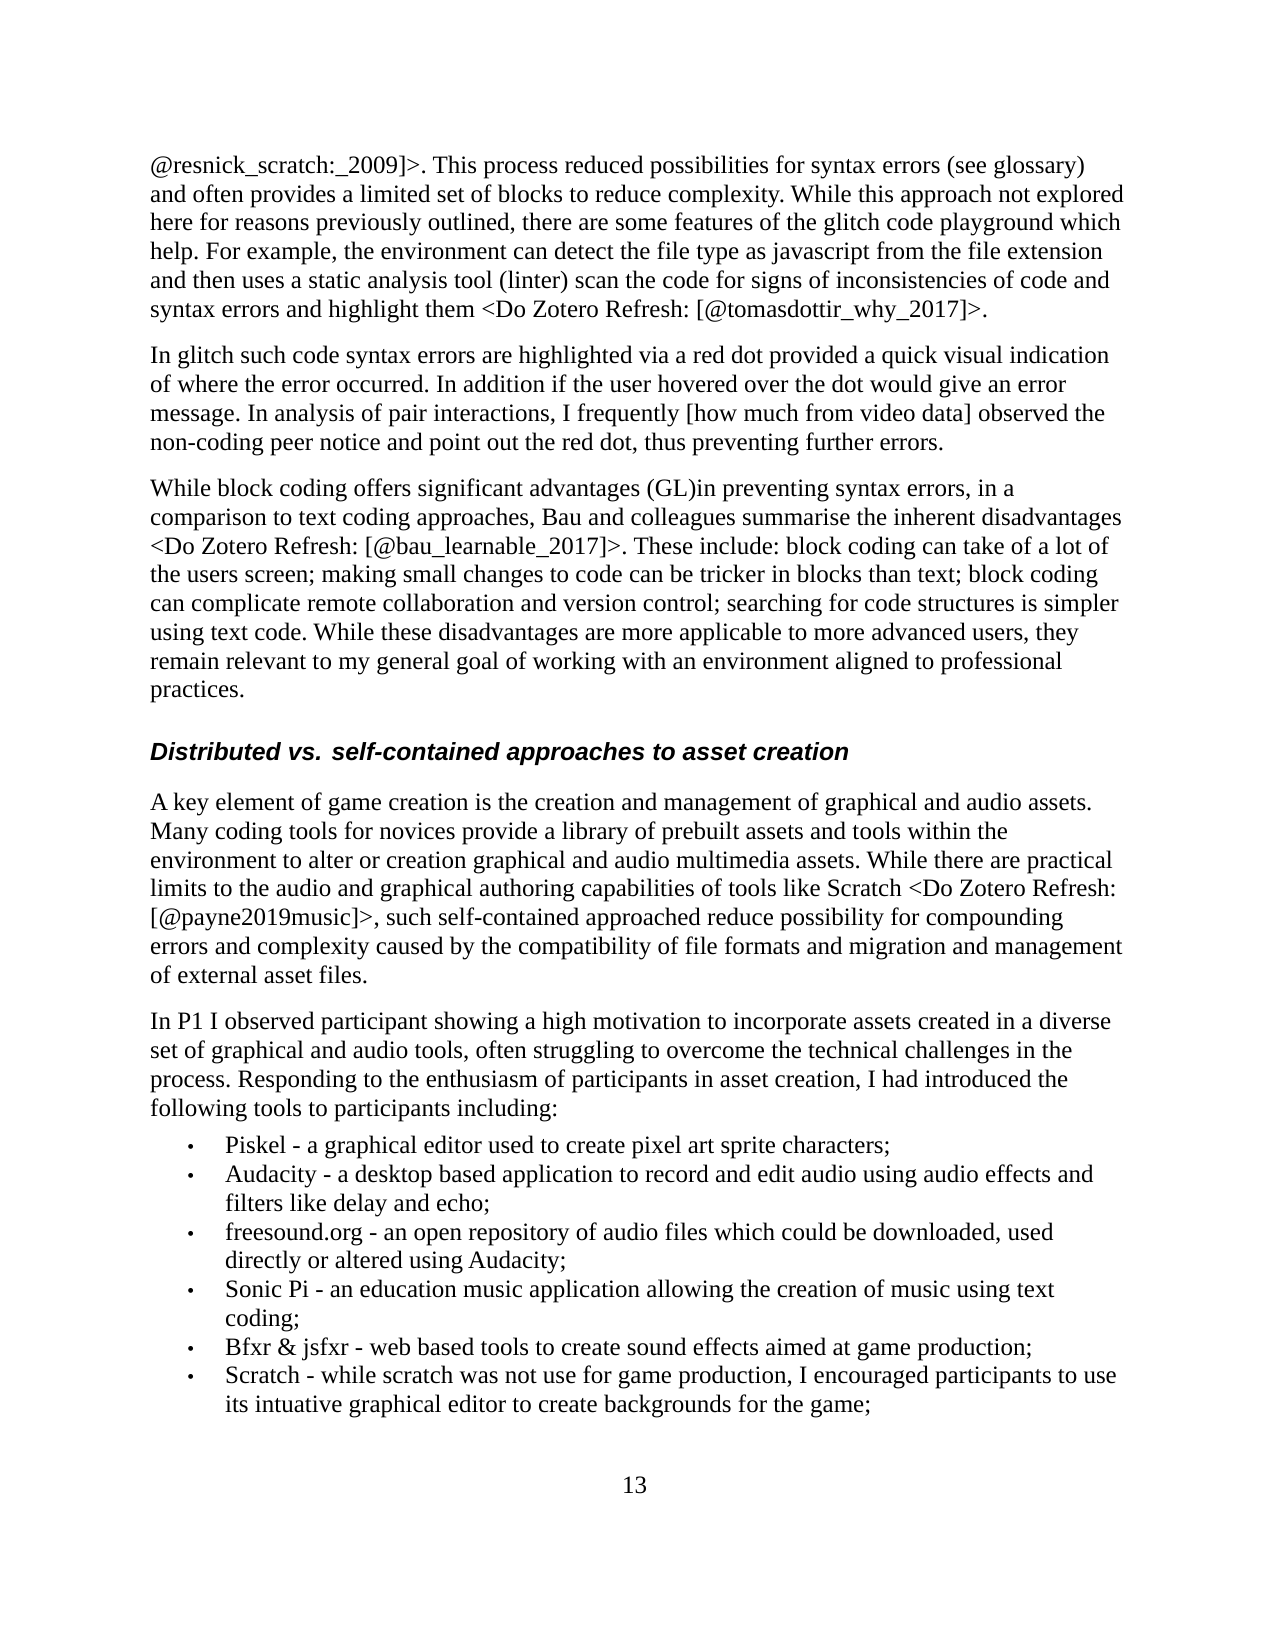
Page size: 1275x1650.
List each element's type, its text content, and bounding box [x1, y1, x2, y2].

text In P1 I observed participant showing a high motivation to incorporate assets created in a diverse set of graphical and audio tools, often struggling to overcome the technical challenges in the process. Responding to the enthusiasm of participants in asset creation, I had introduced the following tools to participants including: [150, 1006, 1125, 1121]
text @resnick_scratch:_2009]>. This process reduced possibilities for syntax errors (see glossary) and often provides a limited set of blocks to reduce complexity. While this approach not explored here for reasons previously outlined, there are some features of the glitch code playground which help. For example, the environment can detect the file type as javascript from the file extension and then uses a static analysis tool (linter) scan the code for signs of inconsistencies of code and syntax errors and highlight them <Do Zotero Refresh: [@tomasdottir_why_2017]>. [150, 150, 1125, 322]
text A key element of game creation is the creation and management of graphical and audio assets. Many coding tools for novices provide a library of prebuilt assets and tools within the environment to alter or creation graphical and audio multimedia assets. While there are practical limits to the audio and graphical authoring capabilities of tools like Scratch <Do Zotero Refresh: [@payne2019music]>, such self-contained approached reduce possibility for compounding errors and complexity caused by the compatibility of file formats and migration and management of external asset files. [150, 787, 1125, 988]
list freesound.org - an open repository of audio files which could be downloaded, used directly or altered using Audacity; [187, 1217, 1125, 1274]
text While block coding offers significant advantages (GL)in preventing syntax errors, in a comparison to text coding approaches, Bau and colleagues summarise the inherent disadvantages <Do Zotero Refresh: [@bau_learnable_2017]>. These include: block coding can take of a lot of the users screen; making small changes to code can be tricker in blocks than text; block coding can complicate remote collaboration and version control; searching for code structures is simpler using text code. While these disadvantages are more applicable to more advanced users, they remain relevant to my general goal of working with an environment aligned to professional practices. [150, 473, 1125, 703]
list Audacity - a desktop based application to record and edit audio using audio effects and filters like delay and echo; [187, 1159, 1125, 1217]
subtitle Distributed vs. self-contained approaches to asset creation [150, 737, 1125, 766]
list Piskel - a graphical editor used to create pixel art sprite characters; [187, 1130, 1125, 1159]
list Scratch - while scratch was not use for game production, I encouraged participants to use its intuative graphical editor to create backgrounds for the game; [187, 1360, 1125, 1418]
list Sonic Pi - an education music application allowing the creation of music using text coding; [187, 1274, 1125, 1332]
text In glitch such code syntax errors are highlighted via a red dot provided a quick visual indication of where the error occurred. In addition if the user hovered over the dot would give an error message. In analysis of pair interactions, I frequently [how much from video data] observed the non-coding peer notice and point out the red dot, thus preventing further errors. [150, 340, 1125, 455]
list Bfxr & jsfxr - web based tools to create sound effects aimed at game production; [187, 1332, 1125, 1360]
